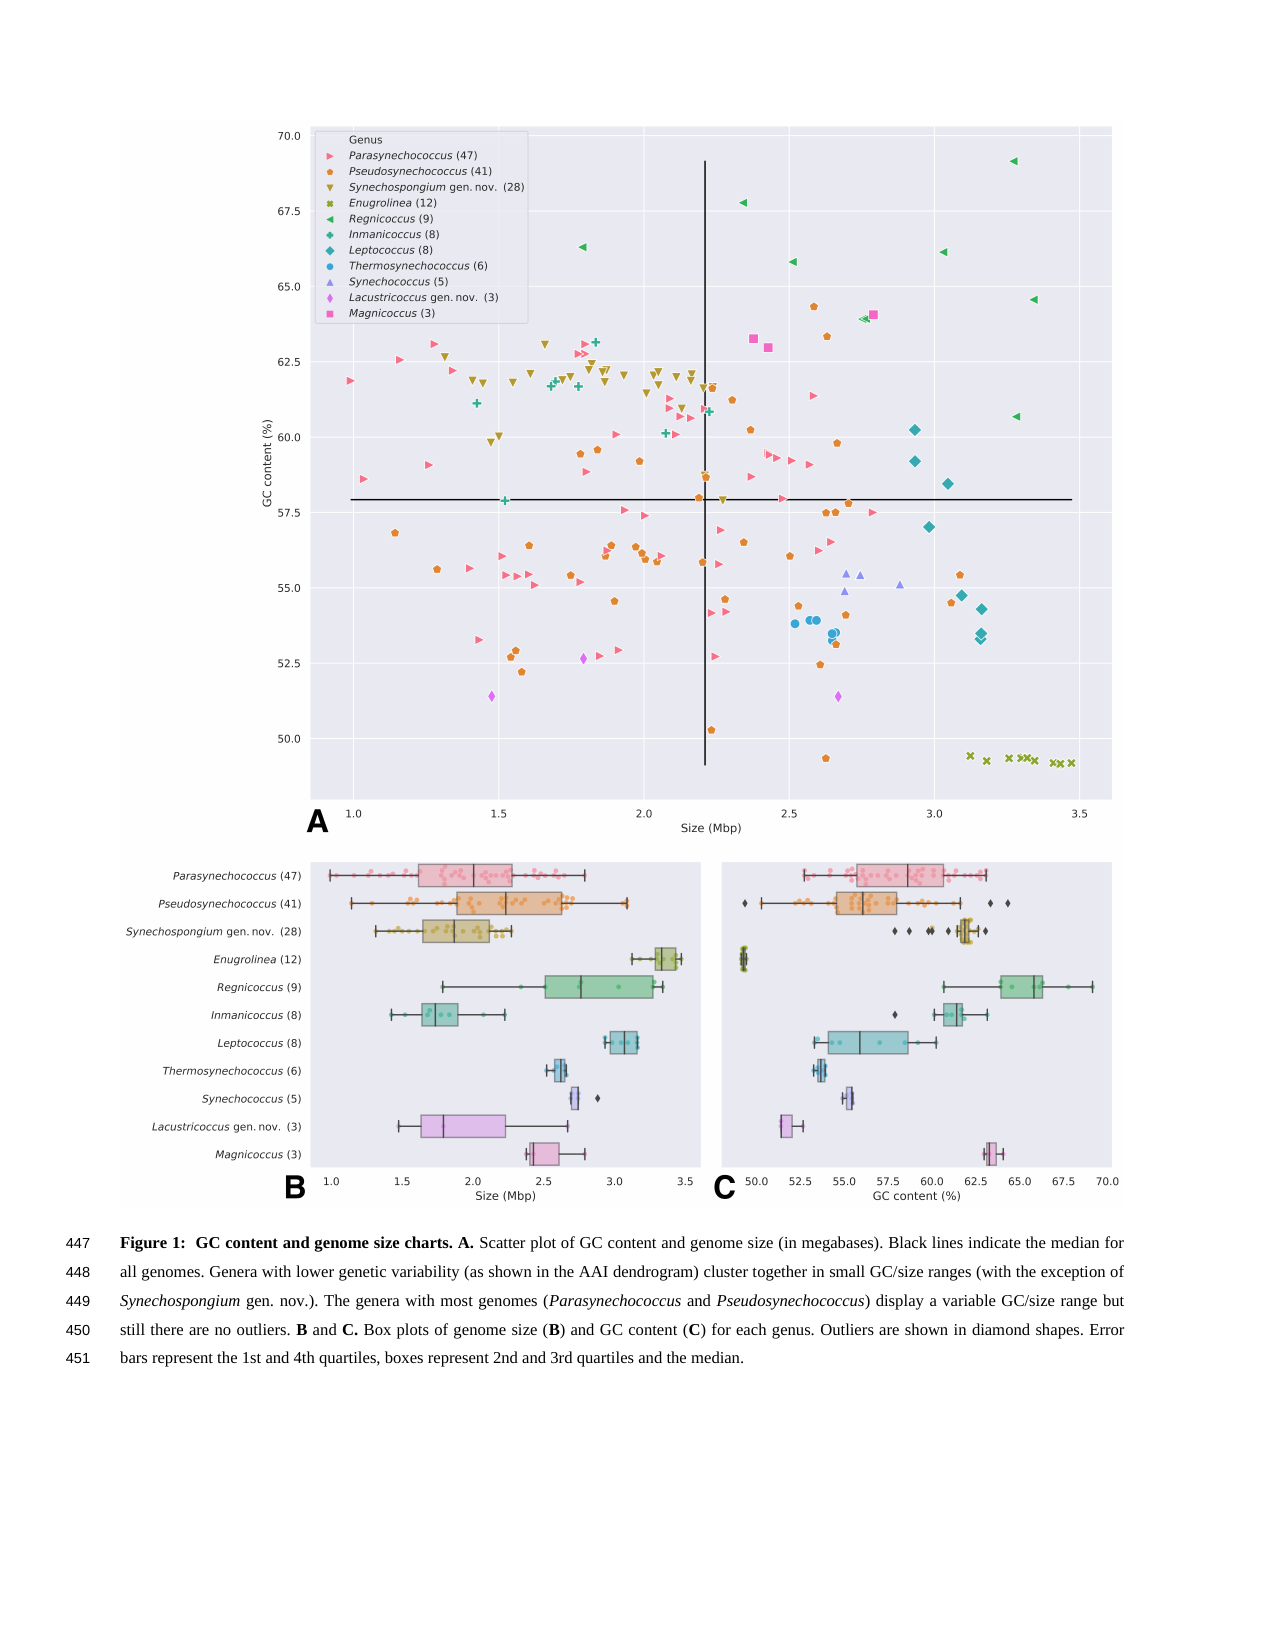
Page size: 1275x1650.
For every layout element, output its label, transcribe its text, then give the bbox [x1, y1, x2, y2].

text Figure 1: GC content and genome size charts. A. Scatter plot of GC content and genome size (in megabases). Black lines indicate the median for all genomes. Genera with lower genetic variability (as shown in the AAI dendrogram) cluster together in small GC/size ranges (with the exception of Synechospongium gen. nov.). The genera with most genomes (Parasynechococcus and Pseudosynechococcus) display a variable GC/size range but still there are no outliers. B and C. Box plots of genome size (B) and GC content (C) for each genus. Outliers are shown in diamond shapes. Error bars represent the 1st and 4th quartiles, boxes represent 2nd and 3rd quartiles and the median. [120, 1233, 1125, 1367]
